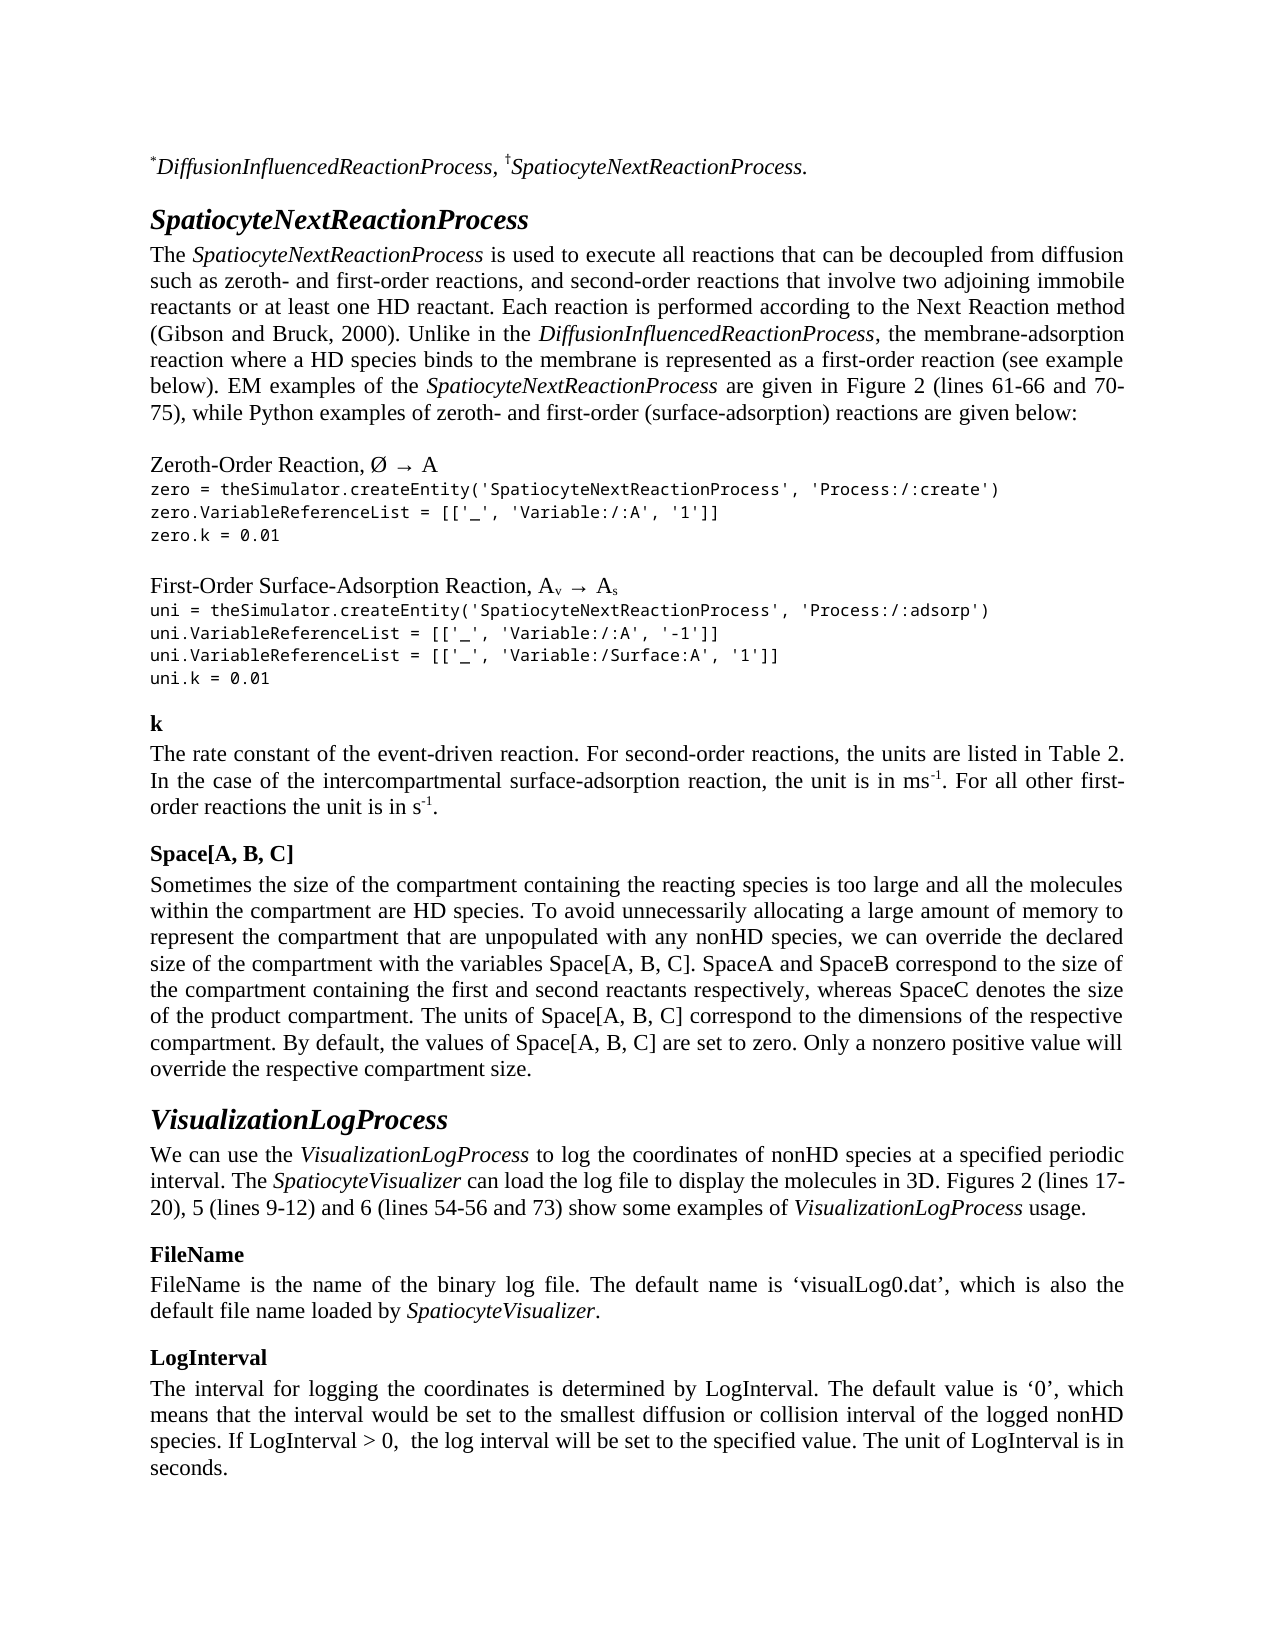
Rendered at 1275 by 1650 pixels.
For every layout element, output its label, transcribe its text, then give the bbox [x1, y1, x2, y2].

text Sometimes the size of the compartment containing the reacting species is too large and all the molecules within the compartment are HD species. To avoid unnecessarily allocating a large amount of memory to represent the compartment that are unpopulated with any nonHD species, we can override the declared size of the compartment with the variables Space[A, B, C]. SpaceA and SpaceB correspond to the size of the compartment containing the first and second reactants respectively, whereas SpaceC denotes the size of the product compartment. The units of Space[A, B, C] correspond to the dimensions of the respective compartment. By default, the values of Space[A, B, C] are set to zero. Only a nonzero positive value will override the respective compartment size. [150, 871, 1125, 1081]
text FileName is the name of the binary log file. The default name is ‘visualLog0.dat’, which is also the default file name loaded by SpatiocyteVisualizer. [150, 1271, 1125, 1324]
text *DiffusionInfluencedReactionProcess, †SpatiocyteNextReactionProcess. [150, 150, 1125, 181]
subtitle LogInterval [150, 1344, 1125, 1371]
text uni.VariableReferenceList = [['_', 'Variable:/:A', '-1']] [150, 621, 1125, 644]
text uni.k = 0.01 [150, 667, 1125, 689]
subtitle FileName [150, 1241, 1125, 1267]
text The rate constant of the event-driven reaction. For second-order reactions, the units are listed in Table 2. In the case of the intercompartmental surface-adsorption reaction, the unit is in ms-1. For all other first-order reactions the unit is in s-1. [150, 741, 1125, 819]
subtitle k [150, 710, 1125, 737]
subtitle Space[A, B, C] [150, 840, 1125, 867]
subtitle VisualizationLogProcess [150, 1102, 1125, 1136]
text uni.VariableReferenceList = [['_', 'Variable:/Surface:A', '1']] [150, 644, 1125, 667]
text Zeroth-Order Reaction, Ø → A [150, 451, 1125, 478]
subtitle SpatiocyteNextReactionProcess [150, 202, 1125, 236]
text The SpatiocyteNextReactionProcess is used to execute all reactions that can be decoupled from diffusion such as zeroth- and first-order reactions, and second-order reactions that involve two adjoining immobile reactants or at least one HD reactant. Each reaction is performed according to the Next Reaction method (Gibson and Bruck, 2000). Unlike in the DiffusionInfluencedReactionProcess, the membrane-adsorption reaction where a HD species binds to the membrane is represented as a first-order reaction (see example below). EM examples of the SpatiocyteNextReactionProcess are given in Figure 2 (lines 61-66 and 70-75), while Python examples of zeroth- and first-order (surface-adsorption) reactions are given below: [150, 241, 1125, 425]
text zero.k = 0.01 [150, 523, 1125, 546]
text zero.VariableReferenceList = [['_', 'Variable:/:A', '1']] [150, 501, 1125, 523]
text zero = theSimulator.createEntity('SpatiocyteNextReactionProcess', 'Process:/:create') [150, 478, 1125, 501]
text First-Order Surface-Adsorption Reaction, Av → As [150, 572, 1125, 599]
text The interval for logging the coordinates is determined by LogInterval. The default value is ‘0’, which means that the interval would be set to the smallest diffusion or collision interval of the logged nonHD species. If LogInterval > 0, the log interval will be set to the specified value. The unit of LogInterval is in seconds. [150, 1375, 1125, 1480]
text uni = theSimulator.createEntity('SpatiocyteNextReactionProcess', 'Process:/:adsorp') [150, 599, 1125, 621]
text We can use the VisualizationLogProcess to log the coordinates of nonHD species at a specified periodic interval. The SpatiocyteVisualizer can load the log file to display the molecules in 3D. Figures 2 (lines 17-20), 5 (lines 9-12) and 6 (lines 54-56 and 73) show some examples of VisualizationLogProcess usage. [150, 1141, 1125, 1220]
